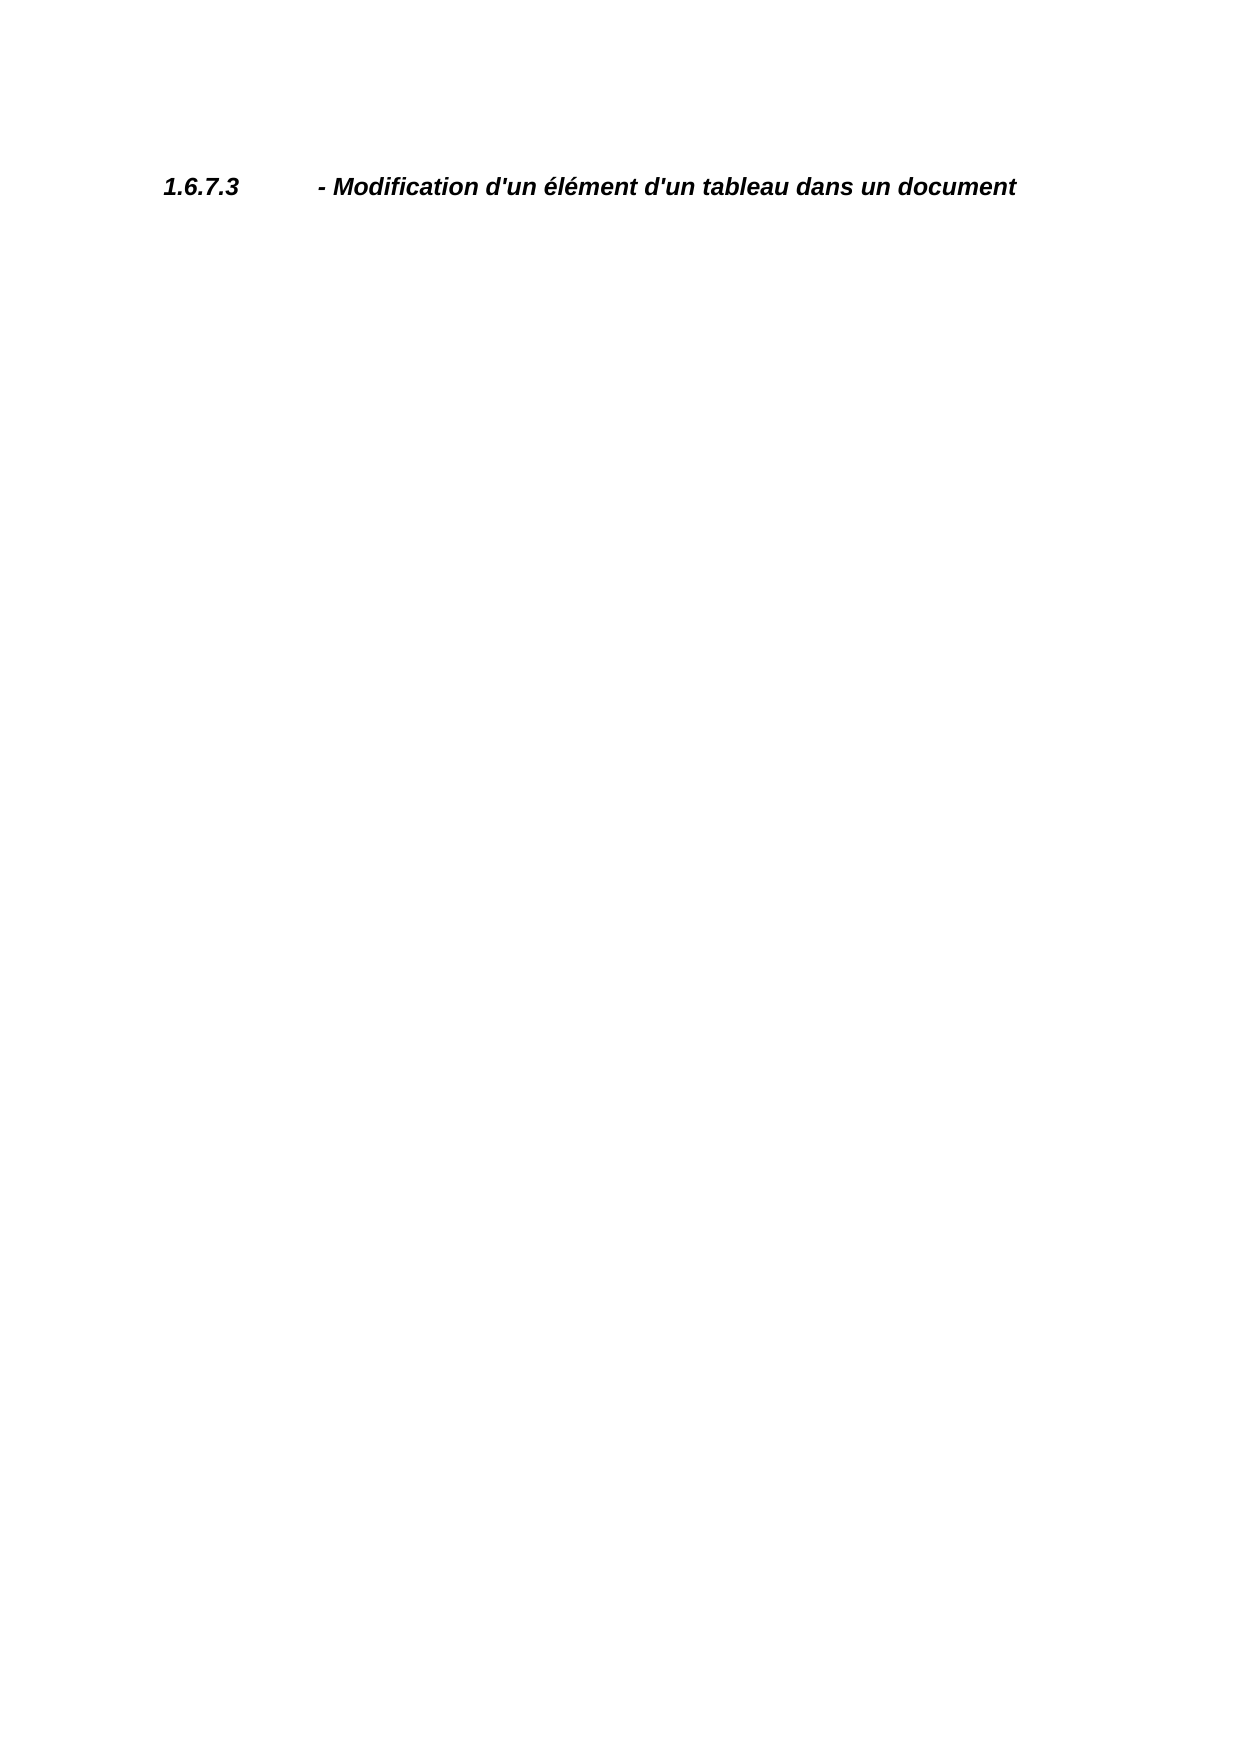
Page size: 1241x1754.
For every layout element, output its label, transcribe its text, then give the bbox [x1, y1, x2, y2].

subtitle - Modification d'un élément d'un tableau dans un document [163, 172, 1122, 200]
